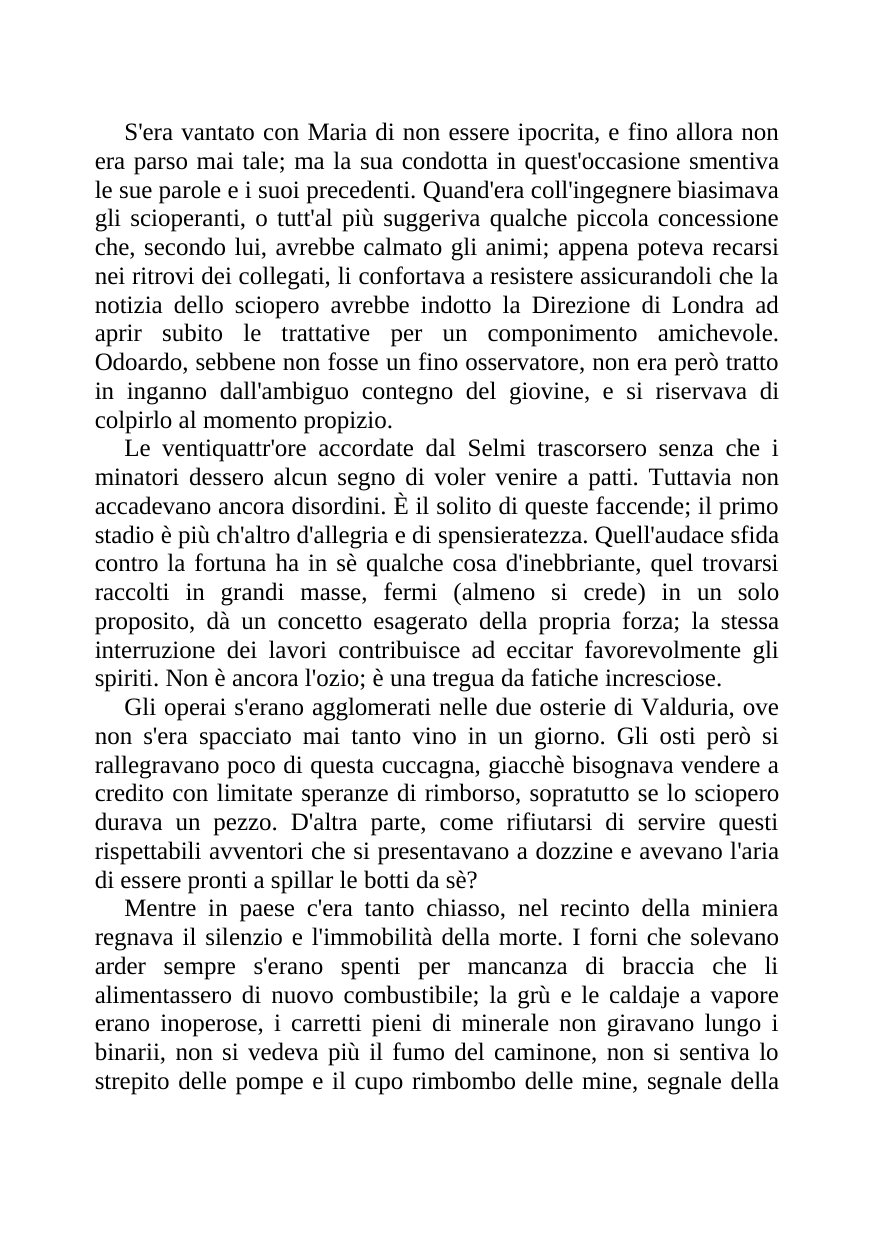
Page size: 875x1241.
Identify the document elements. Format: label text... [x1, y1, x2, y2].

text Gli operai s'erano agglomerati nelle due osterie di Valduria, ove non s'era spacciato mai tanto vino in un giorno. Gli osti però si rallegravano poco di questa cuccagna, giacchè bisognava vendere a credito con limitate speranze di rimborso, sopratutto se lo sciopero durava un pezzo. D'altra parte, come rifiutarsi di servire questi rispettabili avventori che si presentavano a dozzine e avevano l'aria di essere pronti a spillar le botti da sè? [94, 692, 779, 893]
text S'era vantato con Maria di non essere ipocrita, e fino allora non era parso mai tale; ma la sua condotta in quest'occasione smentiva le sue parole e i suoi precedenti. Quand'era coll'ingegnere biasimava gli scioperanti, o tutt'al più suggeriva qualche piccola concessione che, secondo lui, avrebbe calmato gli animi; appena poteva recarsi nei ritrovi dei collegati, li confortava a resistere assicurandoli che la notizia dello sciopero avrebbe indotto la Direzione di Londra ad aprir subito le trattative per un componimento amichevole. Odoardo, sebbene non fosse un fino osservatore, non era però tratto in inganno dall'ambiguo contegno del giovine, e si riservava di colpirlo al momento propizio. [94, 117, 779, 433]
text Le ventiquattr'ore accordate dal Selmi trascorsero senza che i minatori dessero alcun segno di voler venire a patti. Tuttavia non accadevano ancora disordini. È il solito di queste faccende; il primo stadio è più ch'altro d'allegria e di spensieratezza. Quell'audace sfida contro la fortuna ha in sè qualche cosa d'inebbriante, quel trovarsi raccolti in grandi masse, fermi (almeno si crede) in un solo proposito, dà un concetto esagerato della propria forza; la stessa interruzione dei lavori contribuisce ad eccitar favorevolmente gli spiriti. Non è ancora l'ozio; è una tregua da fatiche incresciose. [94, 433, 779, 692]
text Mentre in paese c'era tanto chiasso, nel recinto della miniera regnava il silenzio e l'immobilità della morte. I forni che solevano arder sempre s'erano spenti per mancanza di braccia che li alimentassero di nuovo combustibile; la grù e le caldaje a vapore erano inoperose, i carretti pieni di minerale non giravano lungo i binarii, non si vedeva più il fumo del caminone, non si sentiva lo strepito delle pompe e il cupo rimbombo delle mine, segnale della [94, 893, 779, 1095]
